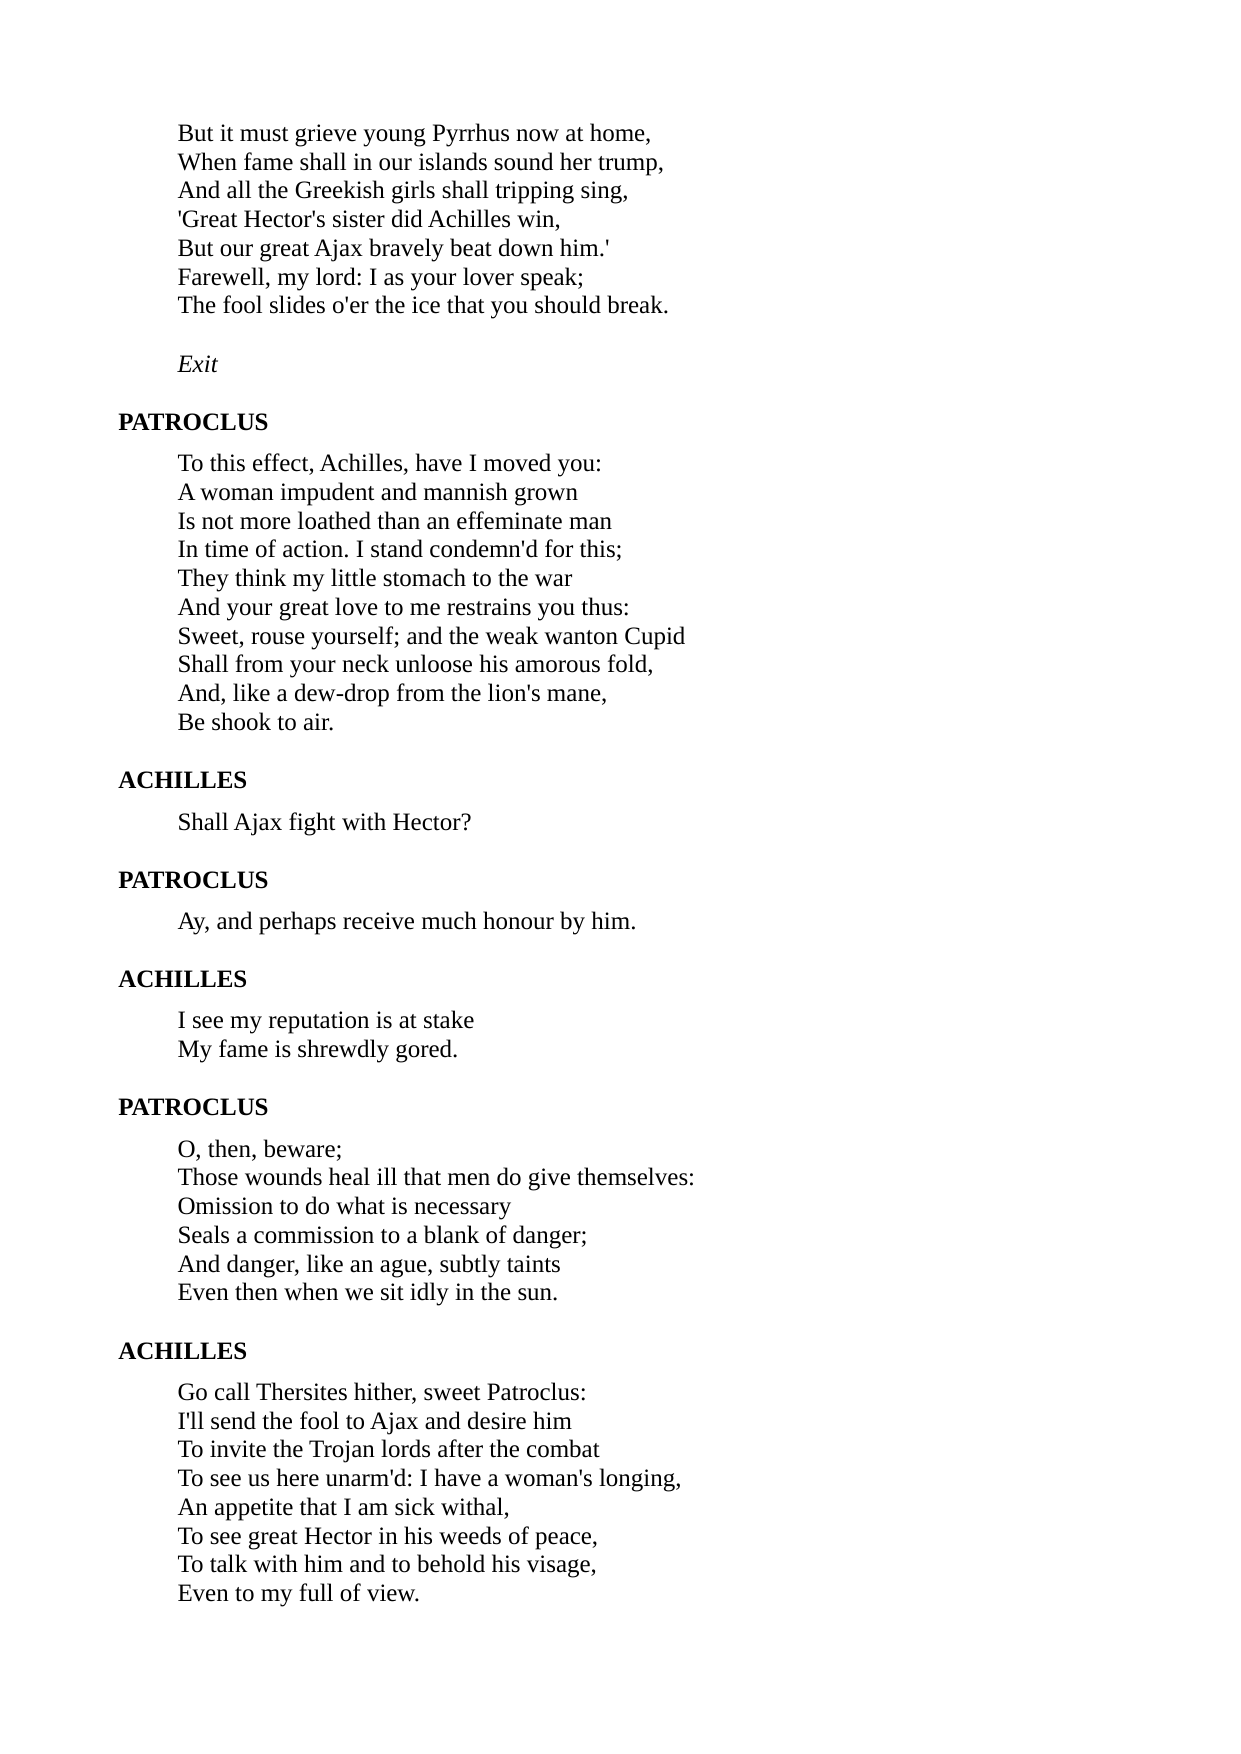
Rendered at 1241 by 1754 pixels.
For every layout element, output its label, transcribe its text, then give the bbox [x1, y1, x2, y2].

text PATROCLUS [118, 865, 1122, 893]
text But it must grieve young Pyrrhus now at home, When fame shall in our islands sound her trump, And all the Greekish girls shall tripping sing, 'Great Hector's sister did Achilles win, But our great Ajax bravely beat down him.' Farewell, my lord: I as your lover speak; The fool slides o'er the ice that you should break. [177, 118, 1063, 319]
text Go call Thersites hither, sweet Patroclus: I'll send the fool to Ajax and desire him To invite the Trojan lords after the combat To see us here unarm'd: I have a woman's longing, An appetite that I am sick withal, To see great Hector in his weeds of peace, To talk with him and to behold his visage, Even to my full of view. [177, 1377, 1063, 1607]
text To this effect, Achilles, have I moved you: A woman impudent and mannish grown Is not more loathed than an effeminate man In time of action. I stand condemn'd for this; They think my little stomach to the war And your great love to me restrains you thus: Sweet, rouse yourself; and the weak wanton Cupid Shall from your neck unloose his amorous fold, And, like a dew-drop from the lion's mane, Be shook to air. [177, 448, 1063, 736]
text PATROCLUS [118, 1092, 1122, 1121]
text Ay, and perhaps receive much honour by him. [177, 906, 1063, 935]
text PATROCLUS [118, 407, 1122, 436]
text I see my reputation is at stake My fame is shrewdly gored. [177, 1006, 1063, 1063]
text Exit [177, 349, 1063, 378]
text ACHILLES [118, 1336, 1122, 1364]
text O, then, beware; Those wounds heal ill that men do give themselves: Omission to do what is necessary Seals a commission to a blank of danger; And danger, like an ague, subtly taints Even then when we sit idly in the sun. [177, 1134, 1063, 1306]
text Shall Ajax fight with Hector? [177, 807, 1063, 835]
text ACHILLES [118, 964, 1122, 993]
text ACHILLES [118, 765, 1122, 794]
